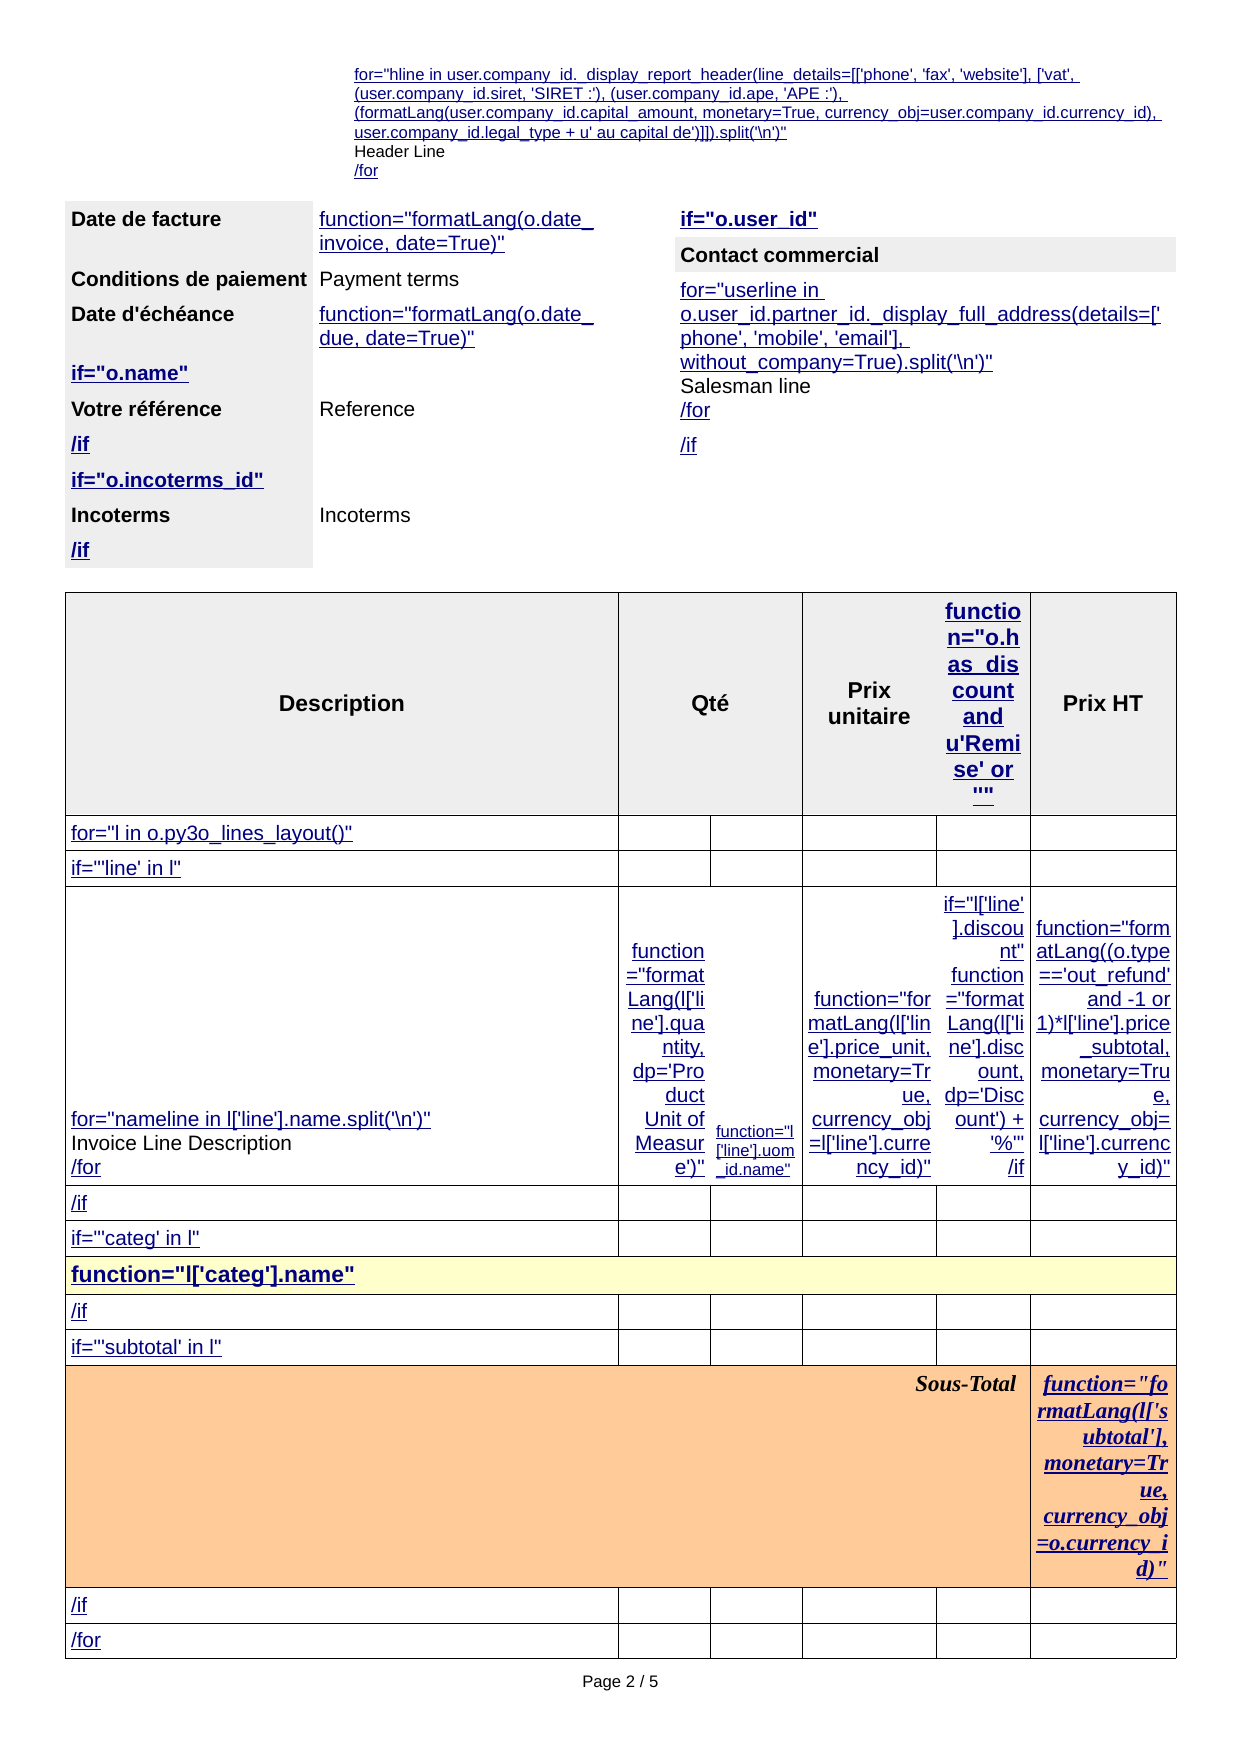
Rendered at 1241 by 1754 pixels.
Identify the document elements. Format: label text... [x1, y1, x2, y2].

table_cell [803, 1221, 936, 1256]
table_header Description [66, 593, 618, 814]
table_header function="o.has_discount and u'Remise' or ''" [936, 593, 1030, 814]
table_cell [314, 426, 602, 462]
table_cell [803, 1624, 936, 1658]
table_cell [803, 851, 936, 886]
table_header Prix unitaire [803, 593, 936, 814]
table_cell [619, 851, 710, 886]
table_cell /if [675, 428, 1176, 463]
table_cell if="'categ' in l" [66, 1221, 618, 1256]
table_cell /if [65, 426, 313, 462]
table_cell Votre référence [65, 391, 313, 426]
table_cell [711, 1186, 802, 1220]
table_cell /if [66, 1295, 618, 1329]
table_cell [711, 1295, 802, 1329]
table_cell [937, 1186, 1030, 1220]
table_cell [619, 1330, 710, 1364]
table_cell [803, 1330, 936, 1364]
table_cell for="nameline in l['line'].name.split('\n')" Invoice Line Description /for [66, 887, 618, 1184]
table_cell [619, 1221, 710, 1256]
table_cell function="formatLang(l['line'].quantity, dp='Product Unit of Measure')" [619, 887, 710, 1184]
table_cell function="formatLang(l['subtotal'], monetary=True, currency_obj=o.currency_id)" [1031, 1366, 1176, 1587]
table_header function="formatLang(o.date_invoice, date=True)" [314, 201, 602, 261]
table_cell [1031, 1624, 1176, 1658]
table_cell [314, 356, 602, 391]
table_cell [1031, 1221, 1176, 1256]
table_cell function="l['categ'].name" [66, 1257, 1176, 1293]
table_cell [711, 1588, 802, 1622]
table_cell [937, 1330, 1030, 1364]
table_cell [1031, 1330, 1176, 1364]
table_cell [803, 1295, 936, 1329]
table_cell [937, 1221, 1030, 1256]
table_header [675, 463, 1176, 568]
table_cell Conditions de paiement [65, 261, 313, 296]
table_cell [937, 851, 1030, 886]
table_cell if="o.incoterms_id" [65, 462, 313, 497]
table_cell [1031, 1295, 1176, 1329]
table_cell [937, 816, 1030, 850]
table_cell if="l['line'].discount" function="formatLang(l['line'].discount, dp='Discount') + '%'" /if [936, 887, 1030, 1184]
table_cell if="'subtotal' in l" [66, 1330, 618, 1364]
table_cell for="userline in o.user_id.partner_id._display_full_address(details=['phone', 'mobile', 'email'], without_company=True).split('\n')" Salesman line /for [675, 272, 1176, 427]
table_cell [803, 1588, 936, 1622]
table_cell Incoterms [314, 497, 602, 533]
table_cell [711, 1221, 802, 1256]
table_cell [937, 1624, 1030, 1658]
table_header if="o.user_id" [675, 201, 1176, 237]
table_cell [711, 1330, 802, 1364]
table_cell Contact commercial [675, 237, 1176, 272]
table_cell function="formatLang(o.date_due, date=True)" [314, 296, 602, 356]
table_cell [937, 1588, 1030, 1622]
table_cell [314, 533, 602, 568]
table_cell [803, 1186, 936, 1220]
table_cell [1031, 1186, 1176, 1220]
table_cell /if [66, 1588, 618, 1622]
table_cell [711, 1624, 802, 1658]
table_cell [1031, 1588, 1176, 1622]
table_cell [803, 816, 936, 850]
table_header Prix HT [1031, 593, 1176, 814]
table_cell Incoterms [65, 497, 313, 533]
table_cell function="formatLang(l['line'].price_unit, monetary=True, currency_obj=l['line'].currency_id)" [803, 887, 936, 1184]
table_cell Reference [314, 391, 602, 426]
table_cell [619, 1588, 710, 1622]
table_cell /if [65, 533, 313, 568]
table_cell [619, 1624, 710, 1658]
table_header Qté [619, 593, 802, 814]
table_cell [711, 851, 802, 886]
table_cell if="o.name" [65, 356, 313, 391]
table_cell [619, 1295, 710, 1329]
table_cell if="'line' in l" [66, 851, 618, 886]
table_cell [619, 816, 710, 850]
table_cell [937, 1295, 1030, 1329]
table_header Date de facture [65, 201, 313, 261]
table_cell Sous-Total [66, 1366, 1030, 1587]
table_cell Payment terms [314, 261, 602, 296]
table_cell [619, 1186, 710, 1220]
table_cell Date d'échéance [65, 296, 313, 356]
table_header [609, 201, 674, 568]
table_cell [1031, 851, 1176, 886]
table_cell [1031, 816, 1176, 850]
table_cell /for [66, 1624, 618, 1658]
table_cell [711, 816, 802, 850]
table_cell function="formatLang((o.type=='out_refund' and -1 or 1)*l['line'].price_subtotal, monetary=True, currency_obj=l['line'].currency_id)" [1031, 887, 1176, 1184]
table_header [602, 201, 609, 568]
table_cell function="l['line'].uom_id.name" [710, 887, 802, 1184]
table_cell for="l in o.py3o_lines_layout()" [66, 816, 618, 850]
table_cell [314, 462, 602, 497]
table_cell /if [66, 1186, 618, 1220]
